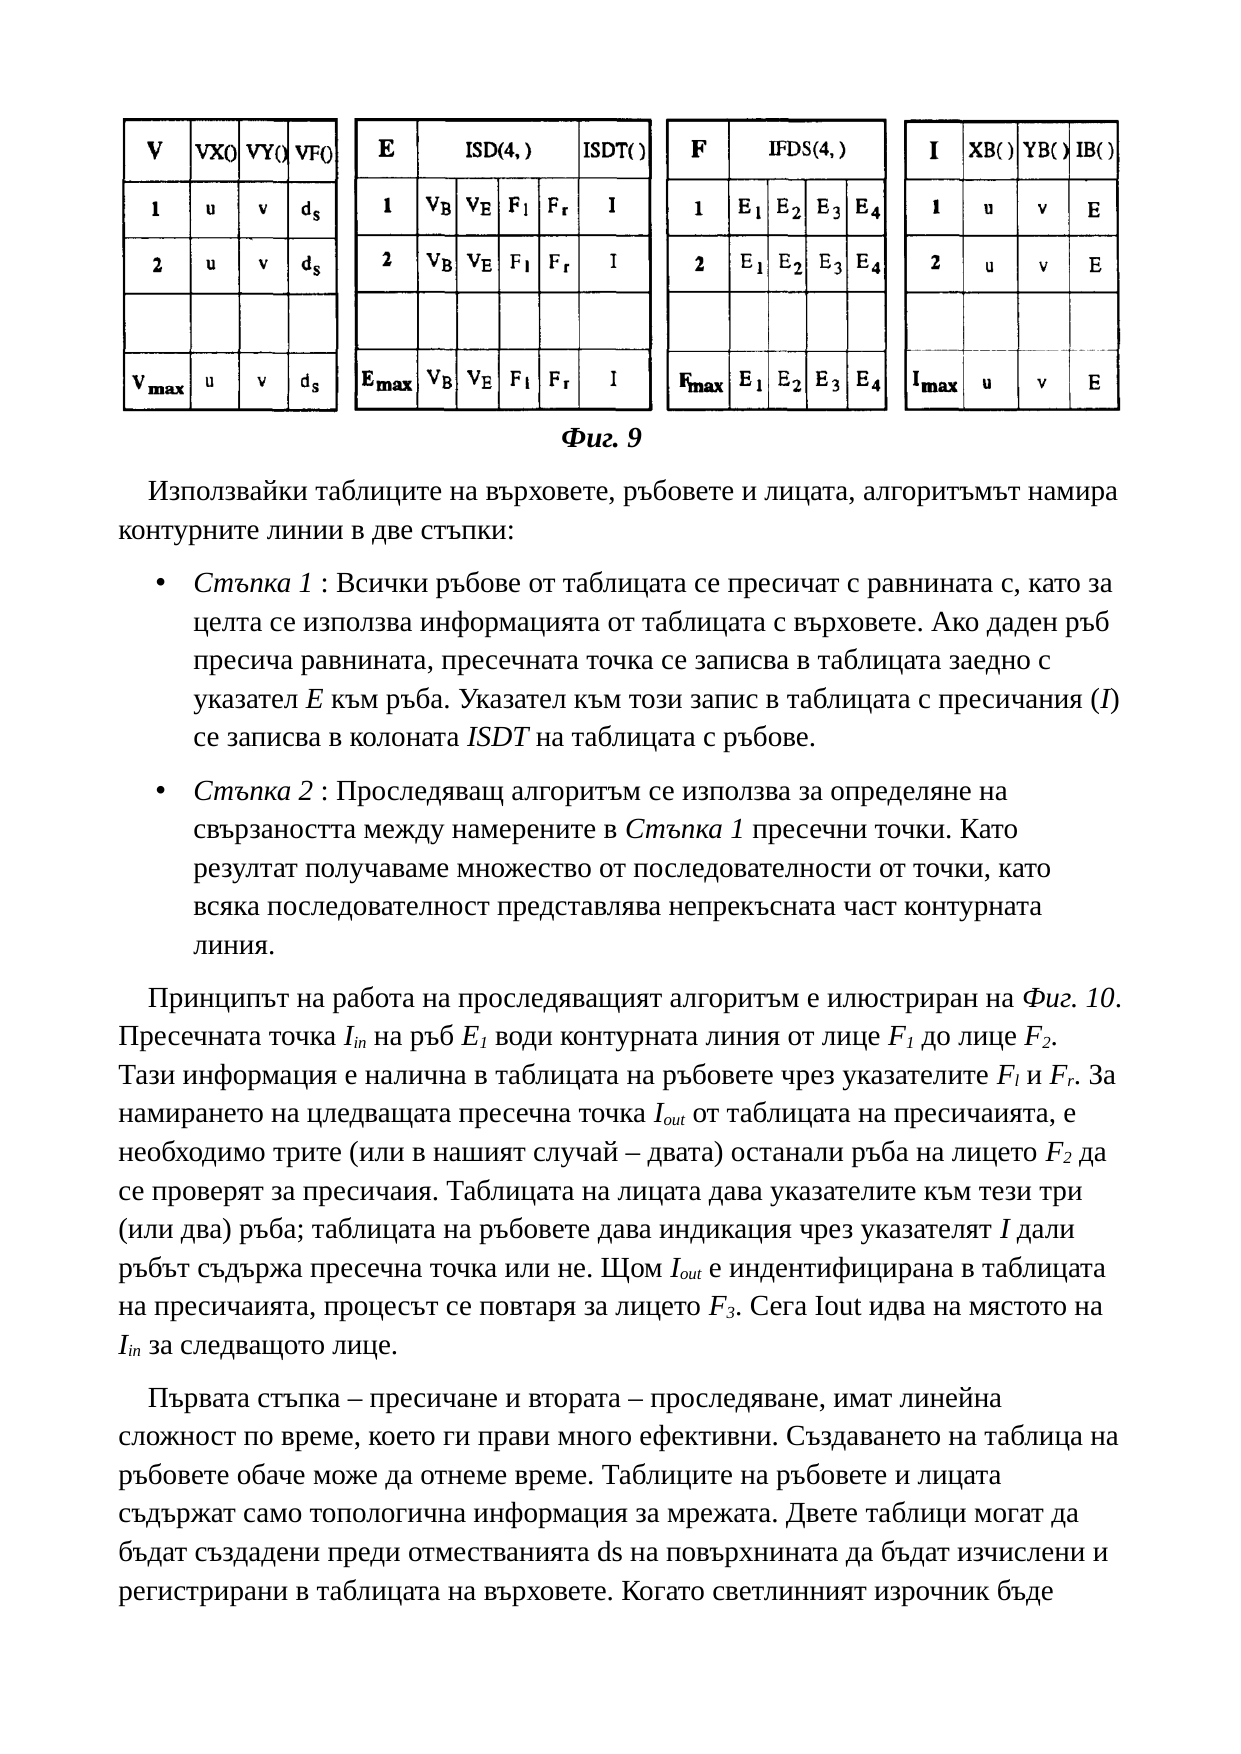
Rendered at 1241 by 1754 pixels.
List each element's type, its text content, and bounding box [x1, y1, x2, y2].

text Принципът на работа на проследяващият алгоритъм е илюстриран на Фиг. 10. Пресечната точка Iin на ръб Е1 води контурната линия от лице F1 до лице F2. Тази информация е налична в таблицата на ръбовете чрез указателите Fl и Fr. За намирането на цледващата пресечна точка Iout от таблицата на пресичаията, е необходимо трите (или в нашият случай – двата) останали ръба на лицето F2 да се проверят за пресичаия. Таблицата на лицата дава указателите към тези три (или два) ръба; таблицата на ръбовете дава индикация чрез указателят I дали ръбът съдържа пресечна точка или не. Щом Iout е индентифицирана в таблицата на пресичаията, процесът се повтаря за лицето F3. Сега Iout идва на мястото на Iin за следващото лице. [118, 980, 1122, 1360]
text Използвайки таблиците на върховете, ръбовете и лицата, алгоритъмът намира контурните линии в две стъпки: [118, 473, 1122, 546]
text Първата стъпка – пресичане и втората – проследяване, имат линейна сложност по време, което ги прави много ефективни. Създаването на таблица на ръбовете обаче може да отнеме време. Таблиците на ръбовете и лицата съдържат само топологична информация за мрежата. Двете таблици могат да бъдат създадени преди отместванията ds на повърхнината да бъдат изчислени и регистрирани в таблицата на върховете. Когато светлинният изрочник бъде [118, 1380, 1122, 1606]
text Фиг. 9 [118, 416, 1122, 454]
list Стъпка 1 : Всички ръбове от таблицата се пресичат с равнината c, като за целта се използва информацията от таблицата с върховете. Ако даден ръб пресича равнината, пресечната точка се записва в таблицата заедно с указател Е към ръба. Указател към този запис в таблицата с пресичания (I) се записва в колоната ISDT на таблицата с ръбове. [156, 565, 1122, 753]
picture [118, 118, 1123, 416]
list Стъпка 2 : Проследяващ алгоритъм се използва за определяне на свързаността между намерените в Стъпка 1 пресечни точки. Като резултат получаваме множество от последователности от точки, като всяка последователност представлява непрекъсната част контурната линия. [156, 773, 1122, 960]
